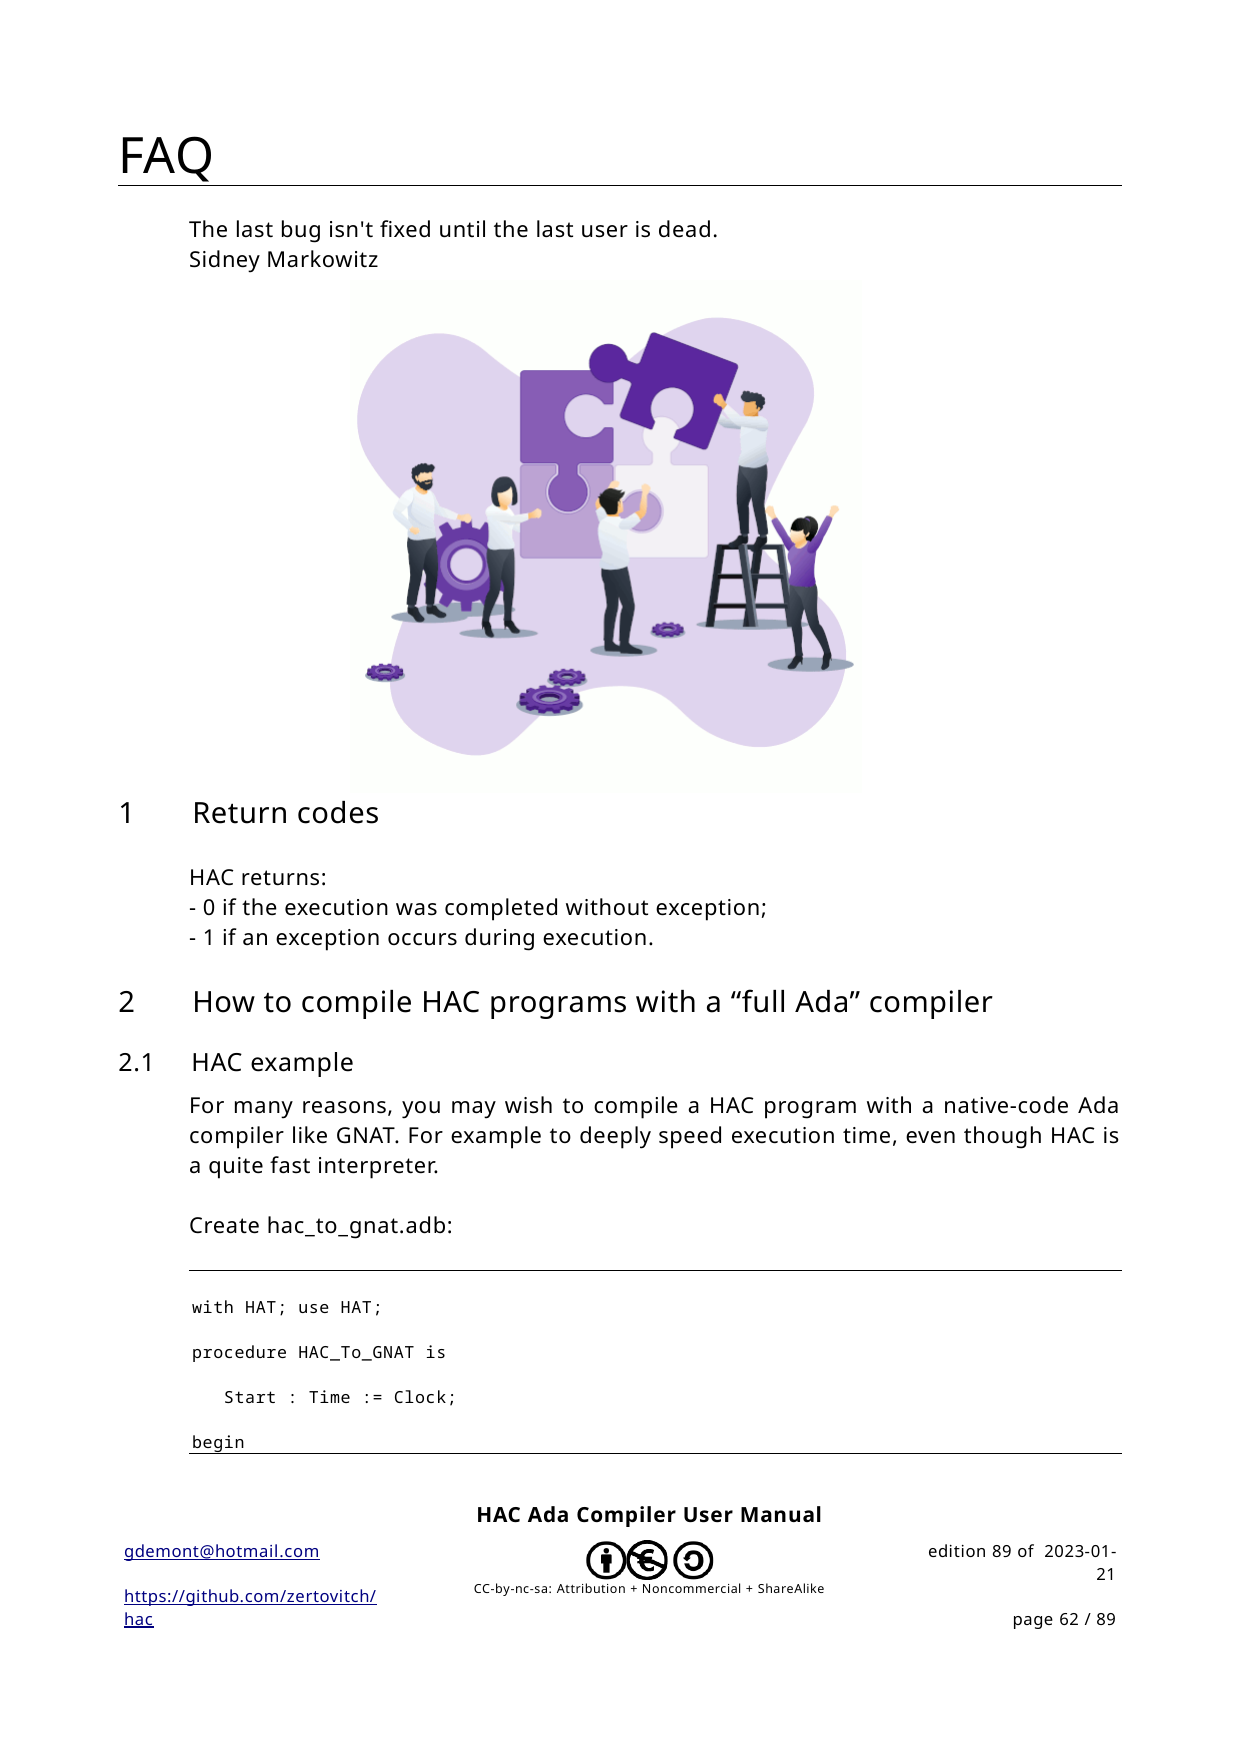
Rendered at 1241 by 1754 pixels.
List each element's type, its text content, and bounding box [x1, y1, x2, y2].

picture [672, 1540, 714, 1580]
text HAC returns: [189, 862, 1122, 892]
text Create hac_to_gnat.adb: [189, 1210, 1122, 1240]
list procedure HAC_To_GNAT is [189, 1338, 1122, 1363]
subtitle HAC example [118, 1044, 1122, 1078]
text - 0 if the execution was completed without exception; [189, 892, 1122, 922]
list with HAT; use HAT; [189, 1271, 1122, 1318]
list begin [189, 1428, 1122, 1453]
text Sidney Markowitz [189, 244, 1122, 274]
text - 1 if an exception occurs during execution. [189, 922, 1122, 952]
text The last bug isn't fixed until the last user is dead. [189, 214, 1122, 244]
picture [350, 280, 862, 793]
subtitle How to compile HAC programs with a “full Ada” compiler [118, 981, 1122, 1021]
list Start : Time := Clock; [189, 1383, 1122, 1408]
text For many reasons, you may wish to compile a HAC program with a native-code Ada compiler like GNAT. For example to deeply speed execution time, even though HAC is a quite fast interpreter. [189, 1090, 1122, 1180]
subtitle Return codes [118, 793, 1122, 832]
subtitle FAQ [118, 118, 1122, 185]
picture [585, 1540, 668, 1580]
